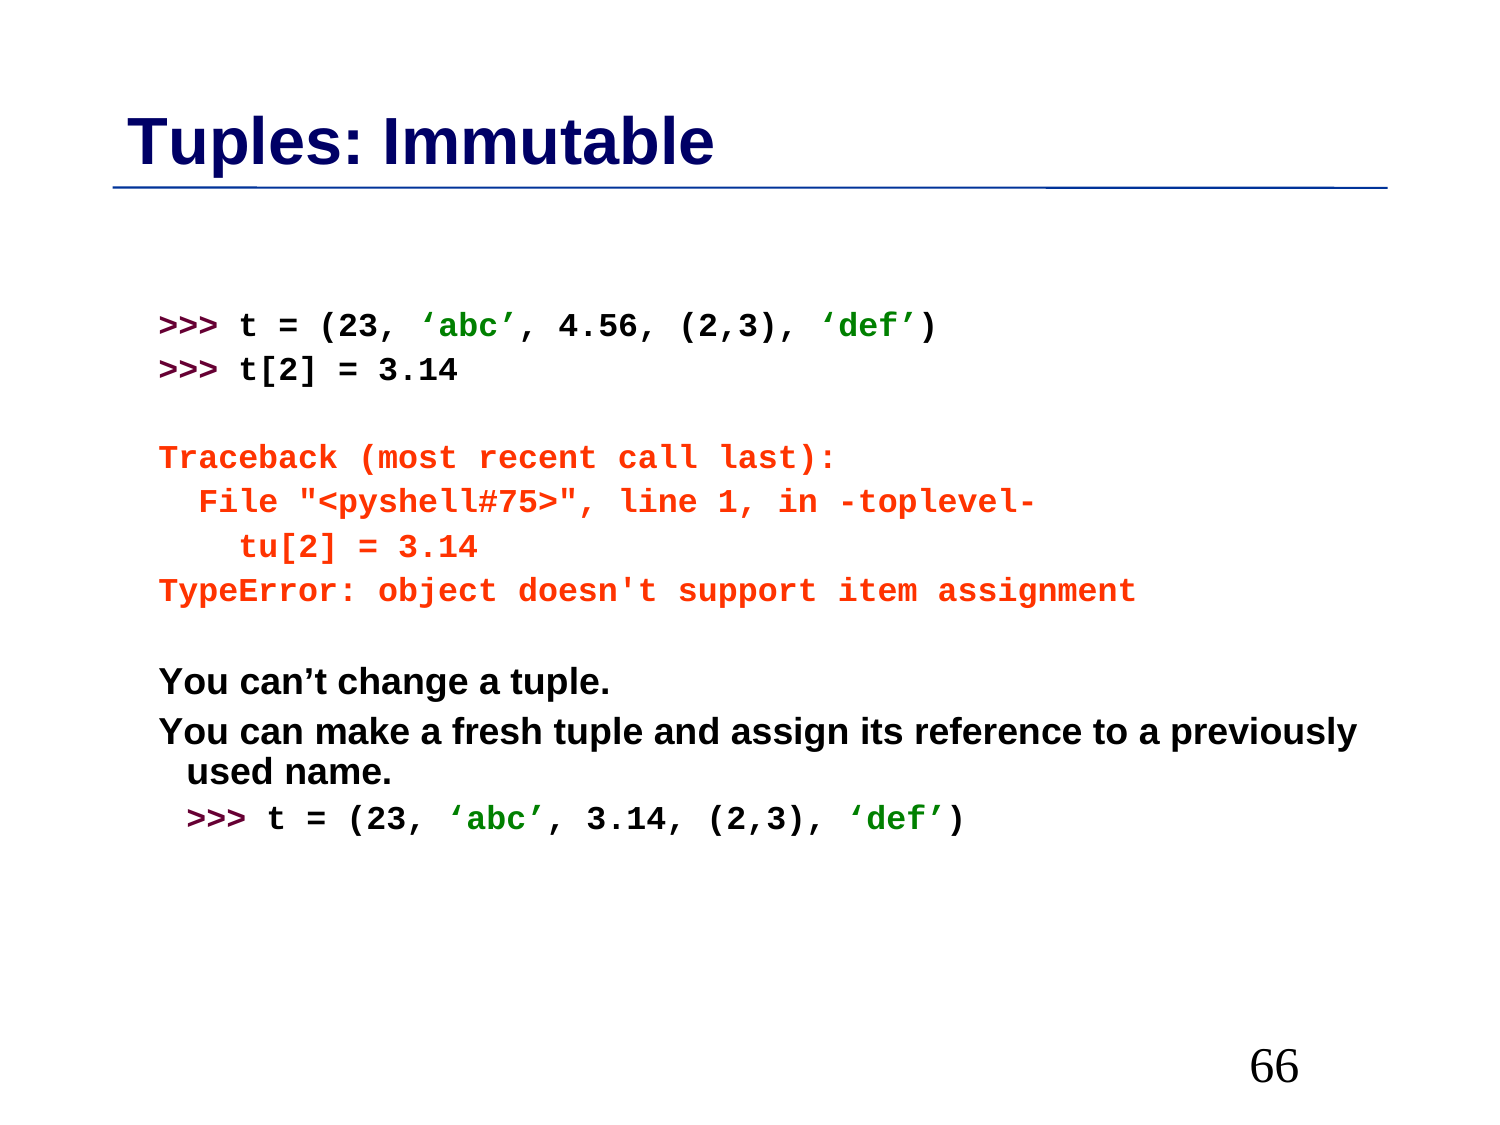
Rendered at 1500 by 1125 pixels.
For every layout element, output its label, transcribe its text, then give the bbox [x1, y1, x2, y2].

text_box [1074, 994, 1387, 1125]
title Tuples: Immutable [112, 89, 1388, 185]
list >>> t = (23, ‘abc’, 4.56, (2,3), ‘def’) >>> t[2] = 3.14 Traceback (most recent call last): File "<pyshell#75>", line 1, in -toplevel- tu[2] = 3.14 TypeError: object doesn't support item assignment You can’t change a tuple. You can make a fresh tuple and assign its reference to a previously used name. >>> t = (23, ‘abc’, 3.14, (2,3), ‘def’) [112, 299, 1401, 850]
